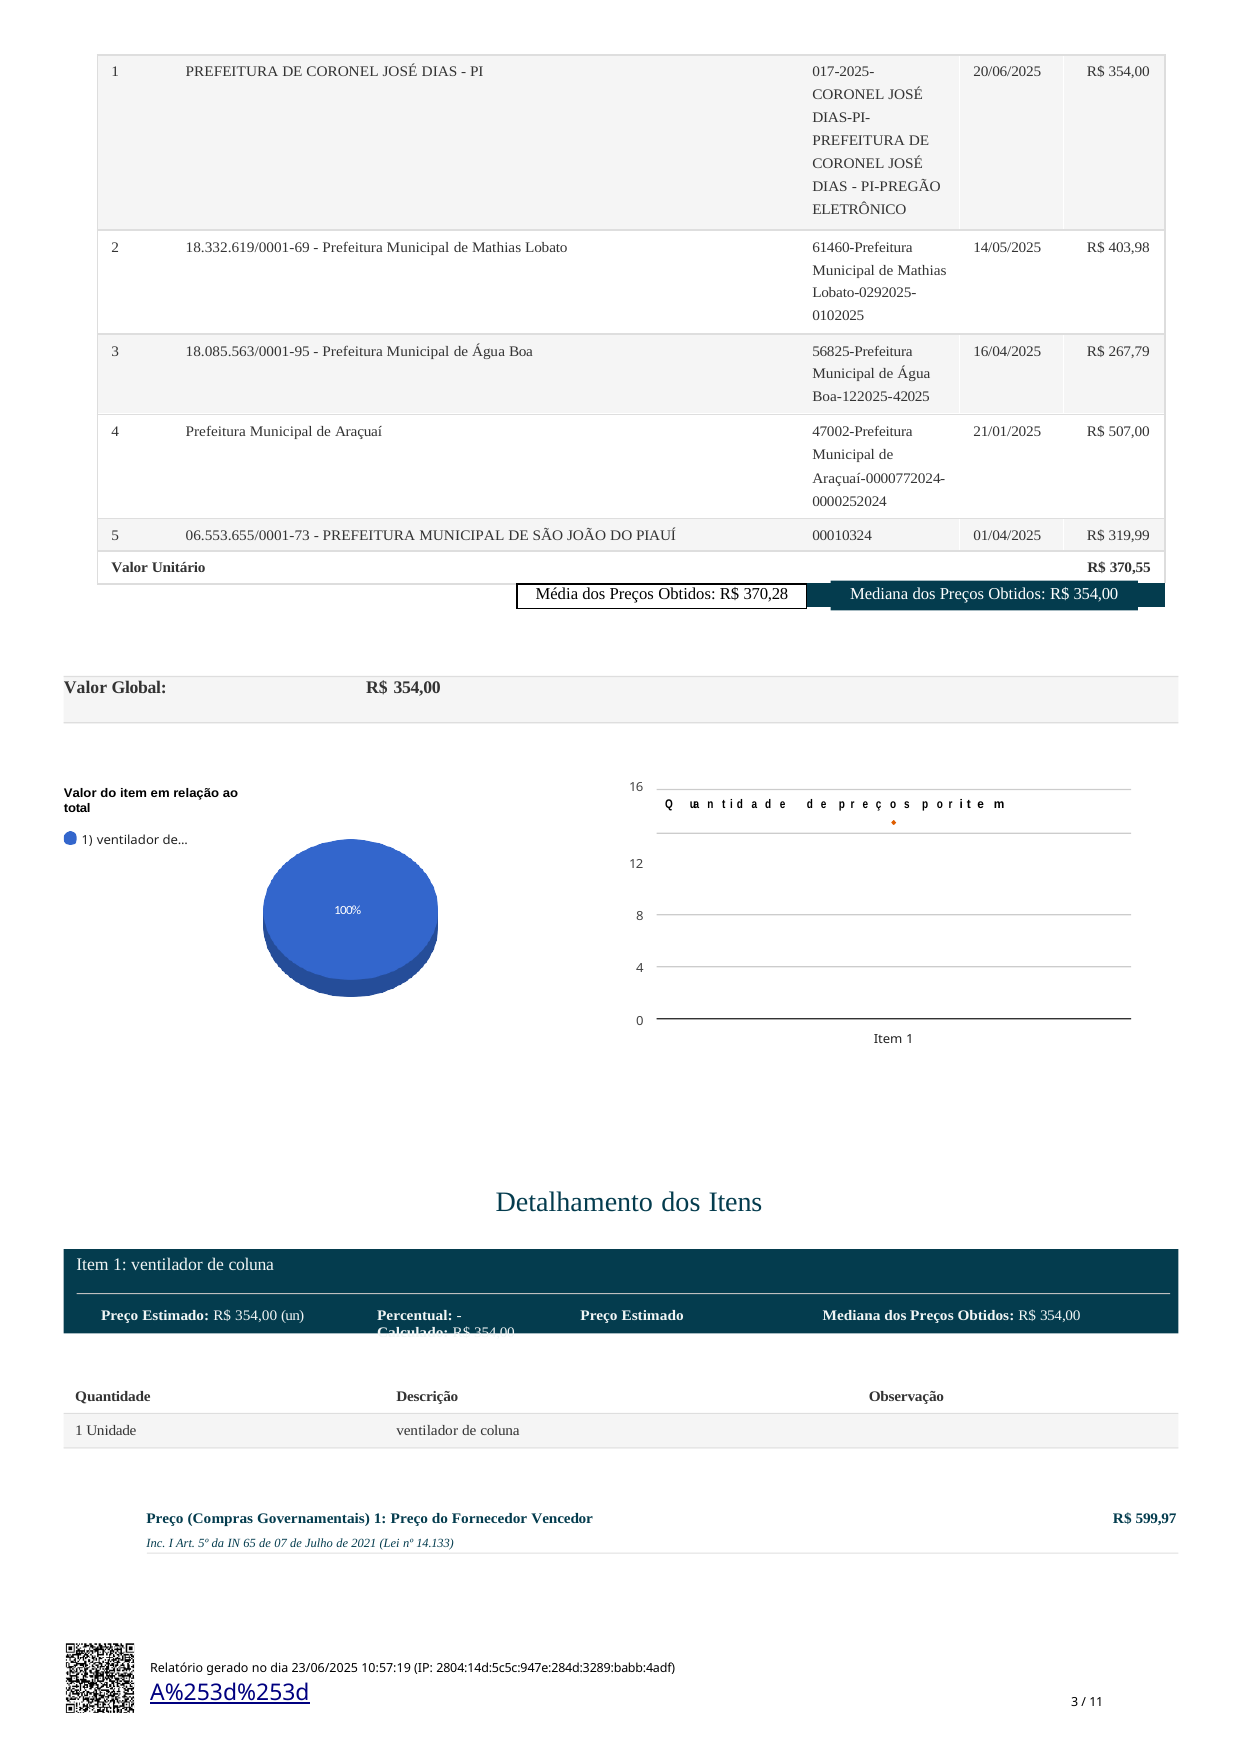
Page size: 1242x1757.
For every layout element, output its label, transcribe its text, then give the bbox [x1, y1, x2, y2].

table_cell R$ 507,00 [1064, 415, 1164, 517]
table_cell 21/01/2025 [960, 415, 1063, 517]
table_header PREFEITURA DE CORONEL JOSÉ DIAS - PI [152, 56, 806, 229]
table_cell 47002-Prefeitura Municipal de Araçuaí-0000772024- 0000252024 [806, 415, 959, 517]
text Inc. I Art. 5º da IN 65 de 07 de Julho de 2021 (Lei nº 14.133) [146, 1535, 1183, 1550]
text [98, 907, 263, 924]
text Valor do item em relação ao total [64, 786, 267, 815]
table_cell Valor Unitário [98, 552, 831, 583]
table_cell 4 [98, 415, 152, 517]
table_cell 3 [98, 335, 152, 413]
table_cell R$ 403,98 [1064, 231, 1164, 333]
text 0 [98, 1012, 1182, 1029]
text 8 [438, 907, 1182, 924]
table_cell 01/04/2025 [960, 519, 1063, 550]
subtitle Detalhamento dos Itens [97, 1185, 1160, 1217]
table_cell 16/04/2025 [960, 335, 1063, 413]
table_cell Média dos Preços Obtidos: R$ 370,28 [518, 585, 806, 607]
table_cell Prefeitura Municipal de Araçuaí [152, 415, 806, 517]
table_cell R$ 370,55 [831, 552, 1164, 583]
text QQuuaannttiiddaaddee ddee pprreeççooss ppoorr iitteemm [665, 794, 1183, 812]
table_cell R$ 267,79 [1064, 335, 1164, 413]
table_header R$ 354,00 [1064, 56, 1164, 229]
table_header 017-2025- CORONEL JOSÉ DIAS-PI- PREFEITURA DE CORONEL JOSÉ DIAS - PI-PREGÃO ELETRÔNICO [806, 56, 959, 229]
table_cell 2 [98, 231, 152, 333]
table_cell 06.553.655/0001-73 - PREFEITURA MUNICIPAL DE SÃO JOÃO DO PIAUÍ [152, 519, 806, 550]
table_cell 5 [98, 519, 152, 550]
text [98, 959, 287, 976]
table_header 20/06/2025 [960, 56, 1063, 229]
table_header 1 [98, 56, 152, 229]
table_cell 56825-Prefeitura Municipal de Água Boa-122025-42025 [806, 335, 959, 413]
table_cell 61460-Prefeitura Municipal de Mathias Lobato-0292025- 0102025 [806, 231, 959, 333]
text 16 [629, 782, 1183, 794]
text 12 [629, 855, 1183, 872]
table_cell [97, 585, 516, 607]
text Preço (Compras Governamentais) 1: Preço do Fornecedor Vencedor R$ 599,97 [146, 1510, 1183, 1526]
list ventilador de... [81, 831, 267, 848]
table_cell 18.332.619/0001-69 - Prefeitura Municipal de Mathias Lobato [152, 231, 806, 333]
table_cell R$ 319,99 [1064, 519, 1164, 550]
text Quantidade Descrição Observação [75, 1387, 1183, 1404]
text 4 [415, 959, 1182, 976]
table_cell 14/05/2025 [960, 231, 1063, 333]
table_cell 18.085.563/0001-95 - Prefeitura Municipal de Água Boa [152, 335, 806, 413]
table_cell 00010324 [806, 519, 959, 550]
text Item 1 [605, 1030, 1182, 1047]
